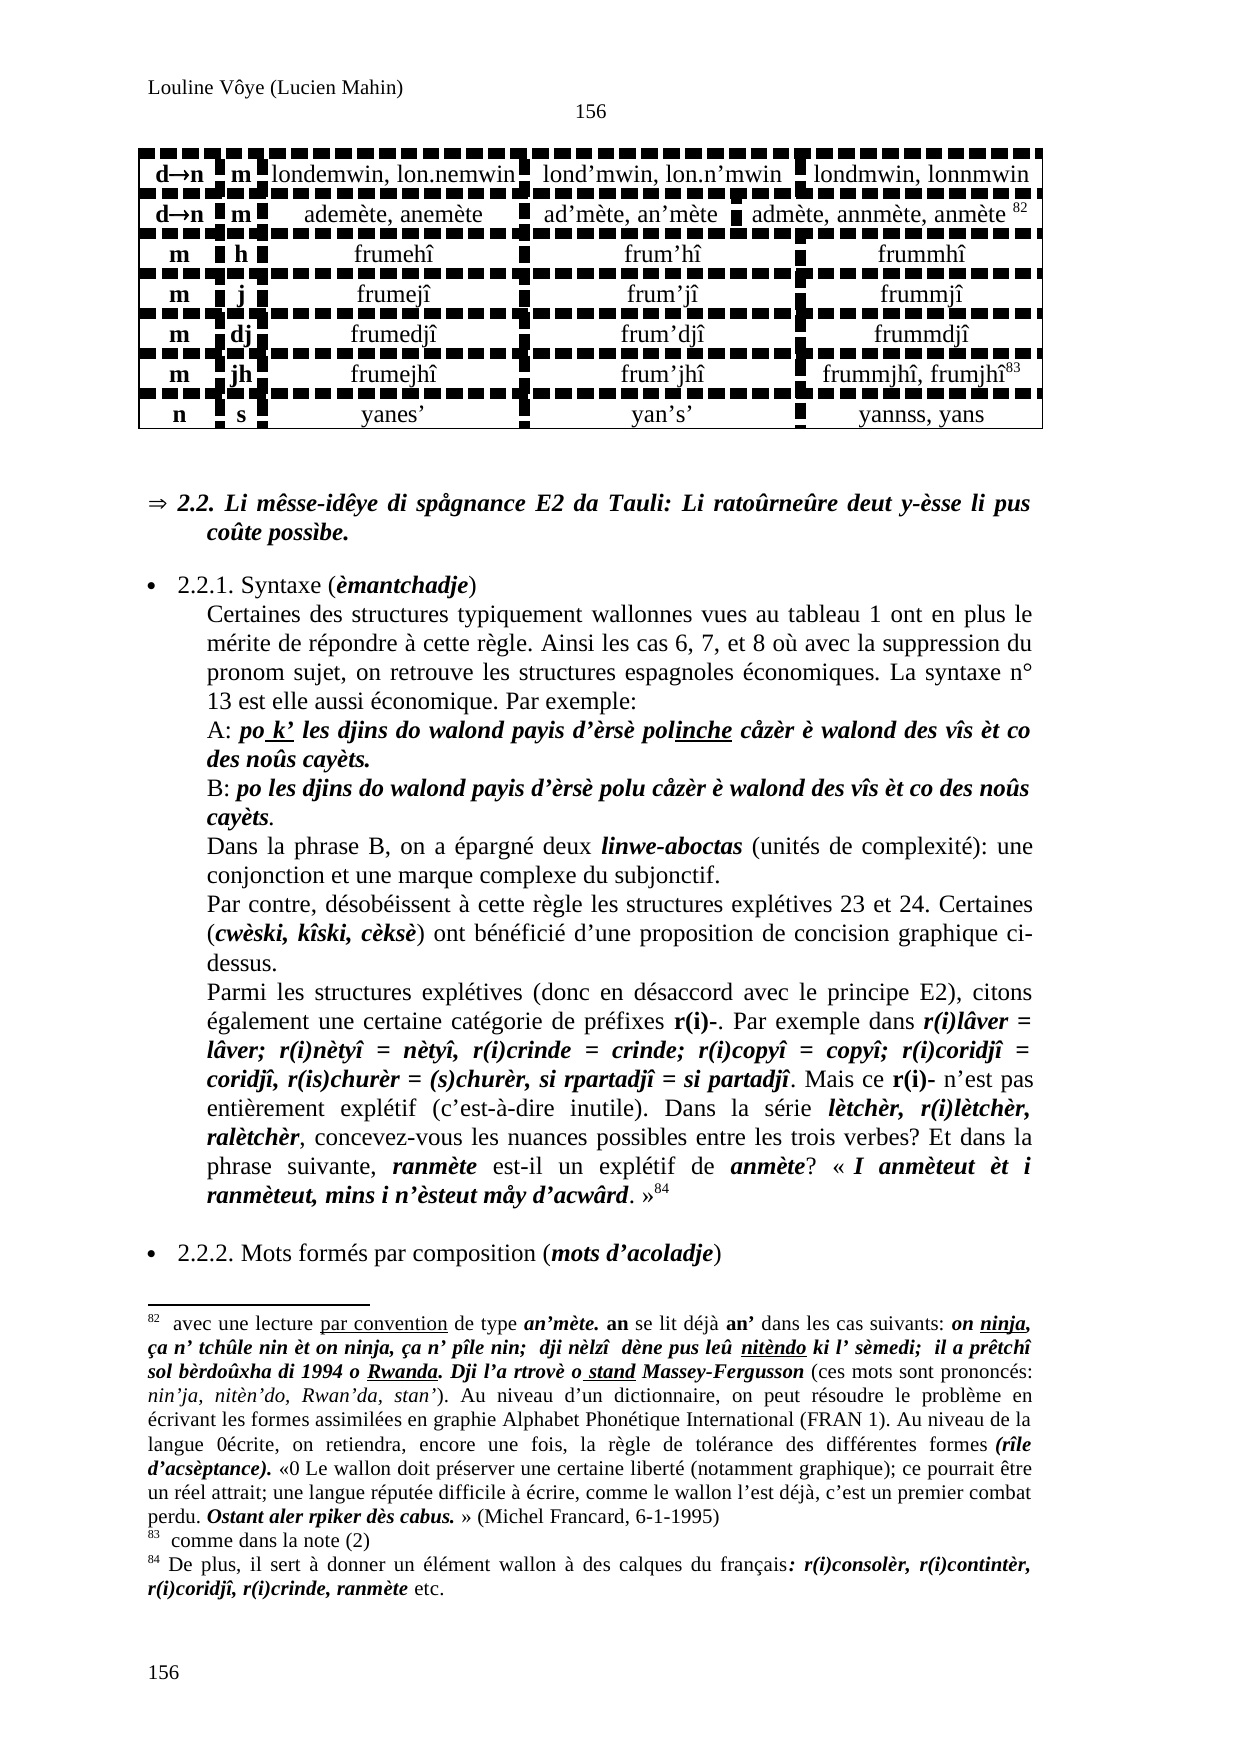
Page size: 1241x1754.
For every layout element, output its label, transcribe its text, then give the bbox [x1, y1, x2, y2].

table_cell dj [220, 308, 262, 348]
table_cell yanes’ [262, 388, 524, 428]
table_cell lond’mwin, lon.n’mwin [525, 148, 800, 188]
table_cell frumedjî [262, 308, 524, 348]
list 2.2.2. Mots formés par composition (mots d’acoladje) [148, 1238, 1033, 1267]
table_cell londemwin, lon.nemwin [262, 148, 524, 188]
table_cell ad’mète, an’mète [525, 188, 737, 228]
table_cell h [220, 228, 262, 268]
table_cell frum’djî [525, 308, 800, 348]
table_cell frummjhî, frumjhî [800, 348, 1042, 388]
table_cell m [220, 148, 262, 188]
table_cell m [220, 188, 262, 228]
table_cell s [220, 388, 262, 428]
table_cell m [140, 308, 220, 348]
table_cell londmwin, lonnmwin [800, 148, 1042, 188]
table_cell d®n [140, 188, 220, 228]
table_cell m [140, 268, 220, 308]
list B: po les djins do walond payis d’èrsè polu cåzèr è walond des vîs èt co des noûs cayèts. [148, 773, 1033, 831]
list Dans la phrase B, on a épargné deux linwe-aboctas (unités de complexité): une conjonction et une marque complexe du subjonctif. [148, 831, 1033, 889]
table_cell frum’jî [525, 268, 800, 308]
table_cell m [140, 228, 220, 268]
table_cell frummdjî [800, 308, 1042, 348]
list A: po k’ les djins do walond payis d’èrsè polinche cåzèr è walond des vîs èt co des noûs cayèts. [148, 715, 1033, 773]
table_cell d®n [140, 148, 220, 188]
table_cell frum’jhî [525, 348, 800, 388]
table_cell m [140, 348, 220, 388]
list 2.2. Li mêsse-idêye di spågnance E2 da Tauli: Li ratoûrneûre deut y-èsse li pus coûte possìbe. [148, 487, 1033, 546]
table_cell admète, annmète, anmète [737, 188, 1042, 228]
table_cell jh [220, 348, 262, 388]
table_cell n [140, 388, 220, 428]
table_cell frumejhî [262, 348, 524, 388]
table_cell frum’hî [525, 228, 800, 268]
list Certaines des structures typiquement wallonnes vues au tableau 1 ont en plus le mérite de répondre à cette règle. Ainsi les cas 6, 7, et 8 où avec la suppression du pronom sujet, on retrouve les structures espagnoles économiques. La syntaxe n° 13 est elle aussi économique. Par exemple: [148, 599, 1033, 715]
list Par contre, désobéissent à cette règle les structures explétives 23 et 24. Certaines (cwèski, kîski, cèksè) ont bénéficié d’une proposition de concision graphique ci-dessus. Parmi les structures explétives (donc en désaccord avec le principe E2), citons également une certaine catégorie de préfixes r(i)-. Par exemple dans r(i)lâver = lâver; r(i)nètyî = nètyî, r(i)crinde = crinde; r(i)copyî = copyî; r(i)coridjî = coridjî, r(is)churèr = (s)churèr, si rpartadjî = si partadjî. Mais ce r(i)- n’est pas entièrement explétif (c’est-à-dire inutile). Dans la série lètchèr, r(i)lètchèr, ralètchèr, concevez-vous les nuances possibles entre les trois verbes? Et dans la phrase suivante, ranmète est-il un explétif de anmète? « I anmèteut èt i ranmèteut, mins i n’èsteut måy d’acwârd. » [148, 889, 1033, 1209]
table_cell frumehî [262, 228, 524, 268]
table_cell j [220, 268, 262, 308]
list 2.2.1. Syntaxe (èmantchadje) [148, 569, 1033, 599]
list De plus, il sert à donner un élément wallon à des calques du français: r(i)consolèr, r(i)contintèr, r(i)coridjî, r(i)crinde, ranmète etc. [148, 1552, 1033, 1600]
table_cell yannss, yans [800, 388, 1042, 428]
table_cell ademète, anemète [262, 188, 524, 228]
table_cell frummjî [800, 268, 1042, 308]
table_cell yan’s’ [525, 388, 800, 428]
table_cell frummhî [800, 228, 1042, 268]
table_cell frumejî [262, 268, 524, 308]
